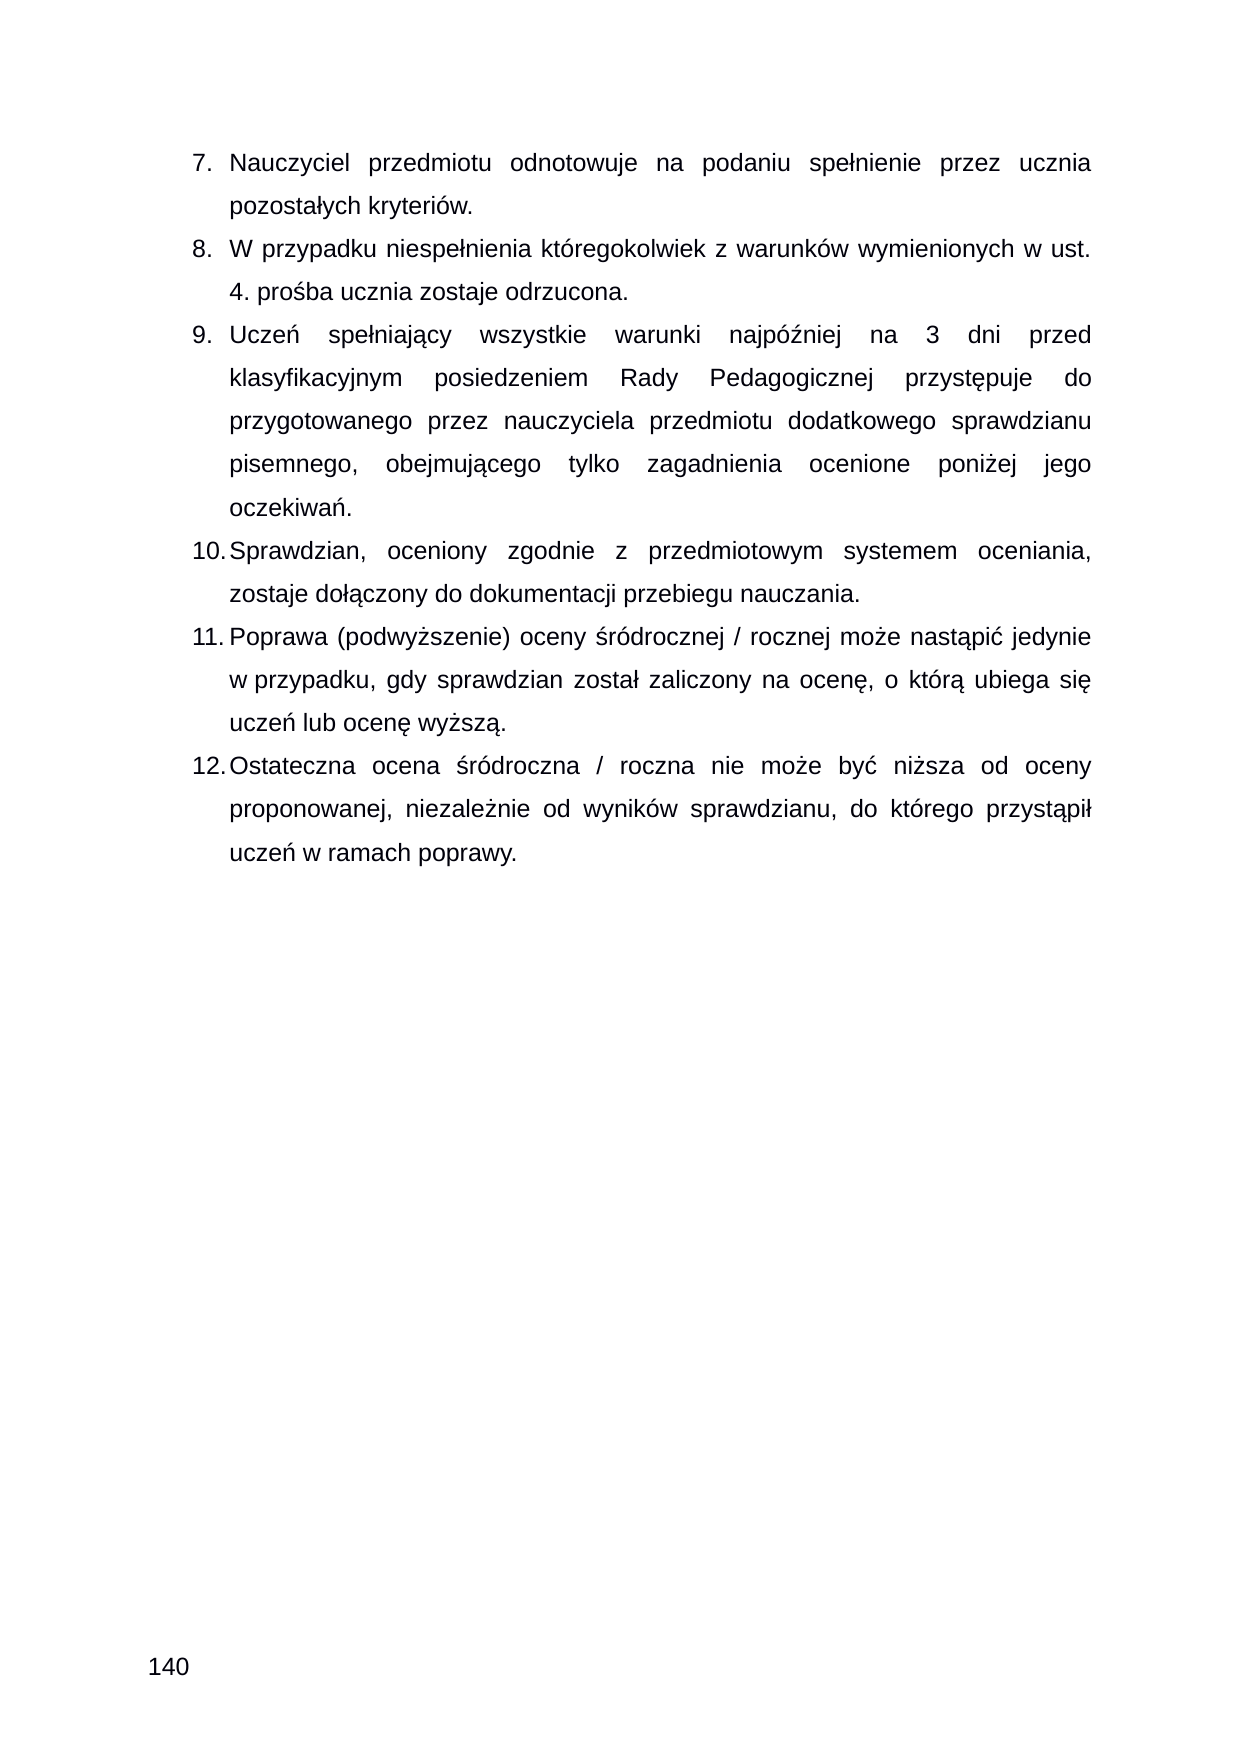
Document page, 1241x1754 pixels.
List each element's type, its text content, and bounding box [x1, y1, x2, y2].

subtitle Poprawa (podwyższenie) oceny śródrocznej / rocznej może nastąpić jedynie w przypadku, gdy sprawdzian został zaliczony na ocenę, o którą ubiega się uczeń lub ocenę wyższą. [192, 622, 1093, 737]
subtitle Uczeń spełniający wszystkie warunki najpóźniej na 3 dni przed klasyfikacyjnym posiedzeniem Rady Pedagogicznej przystępuje do przygotowanego przez nauczyciela przedmiotu dodatkowego sprawdzianu pisemnego, obejmującego tylko zagadnienia ocenione poniżej jego oczekiwań. [192, 320, 1093, 521]
subtitle Ostateczna ocena śródroczna / roczna nie może być niższa od oceny proponowanej, niezależnie od wyników sprawdzianu, do którego przystąpił uczeń w ramach poprawy. [192, 751, 1093, 866]
subtitle Sprawdzian, oceniony zgodnie z przedmiotowym systemem oceniania, zostaje dołączony do dokumentacji przebiegu nauczania. [192, 536, 1093, 608]
subtitle W przypadku niespełnienia któregokolwiek z warunków wymienionych w ust. 4. prośba ucznia zostaje odrzucona. [192, 234, 1093, 306]
subtitle Nauczyciel przedmiotu odnotowuje na podaniu spełnienie przez ucznia pozostałych kryteriów. [192, 148, 1093, 219]
